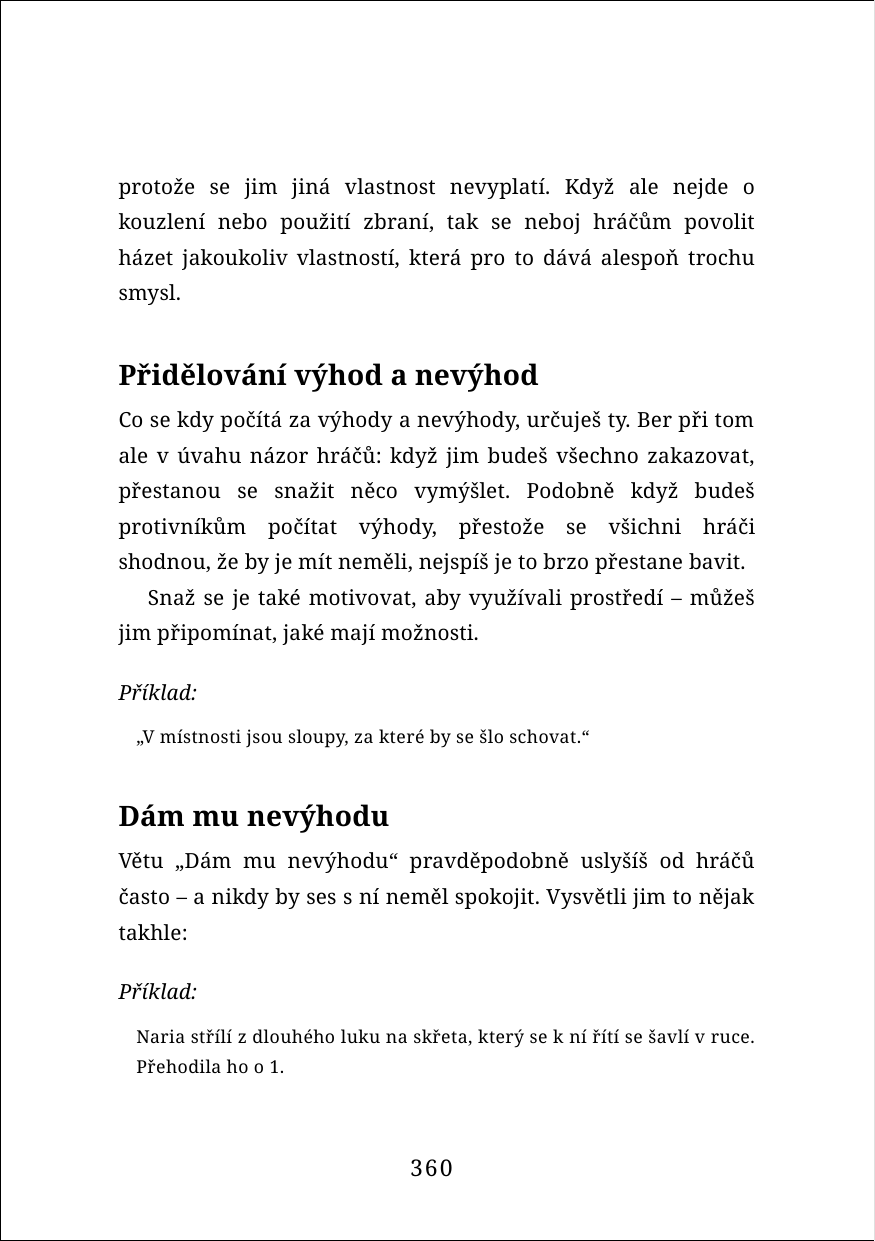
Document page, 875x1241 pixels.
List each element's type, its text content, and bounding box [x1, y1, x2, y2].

subtitle Dám mu nevýhodu [118, 796, 756, 835]
subtitle Přidělování výhod a nevýhod [118, 355, 756, 393]
text protože se jim jiná vlastnost nevyplatí. Když ale nejde o kouzlení nebo použití zbraní, tak se neboj hráčům povolit házet jakoukoliv vlastností, která pro to dává alespoň trochu smysl. [118, 172, 756, 307]
text „V místnosti jsou sloupy, za které by se šlo schovat.“ [136, 725, 756, 749]
text Naria střílí z dlouhého luku na skřeta, který se k ní řítí se šavlí v ruce. Přehodila ho o 1. [136, 1024, 756, 1078]
text Příklad: [118, 977, 756, 1005]
text Co se kdy počítá za výhody a nevýhody, určuješ ty. Ber při tom ale v úvahu názor hráčů: když jim budeš všechno zakazovat, přestanou se snažit něco vymýšlet. Podobně když budeš protivníkům počítat výhody, přestože se všichni hráči shodnou, že by je mít neměli, nejspíš je to brzo přestane bavit. Snaž se je také motivovat, aby využívali prostředí – můžeš jim připomínat, jaké mají možnosti. [118, 405, 756, 647]
text Větu „Dám mu nevýhodu“ pravděpodobně uslyšíš od hráčů často – a nikdy by ses s ní neměl spokojit. Vysvětli jim to nějak takhle: [118, 847, 756, 946]
text Příklad: [118, 678, 756, 706]
